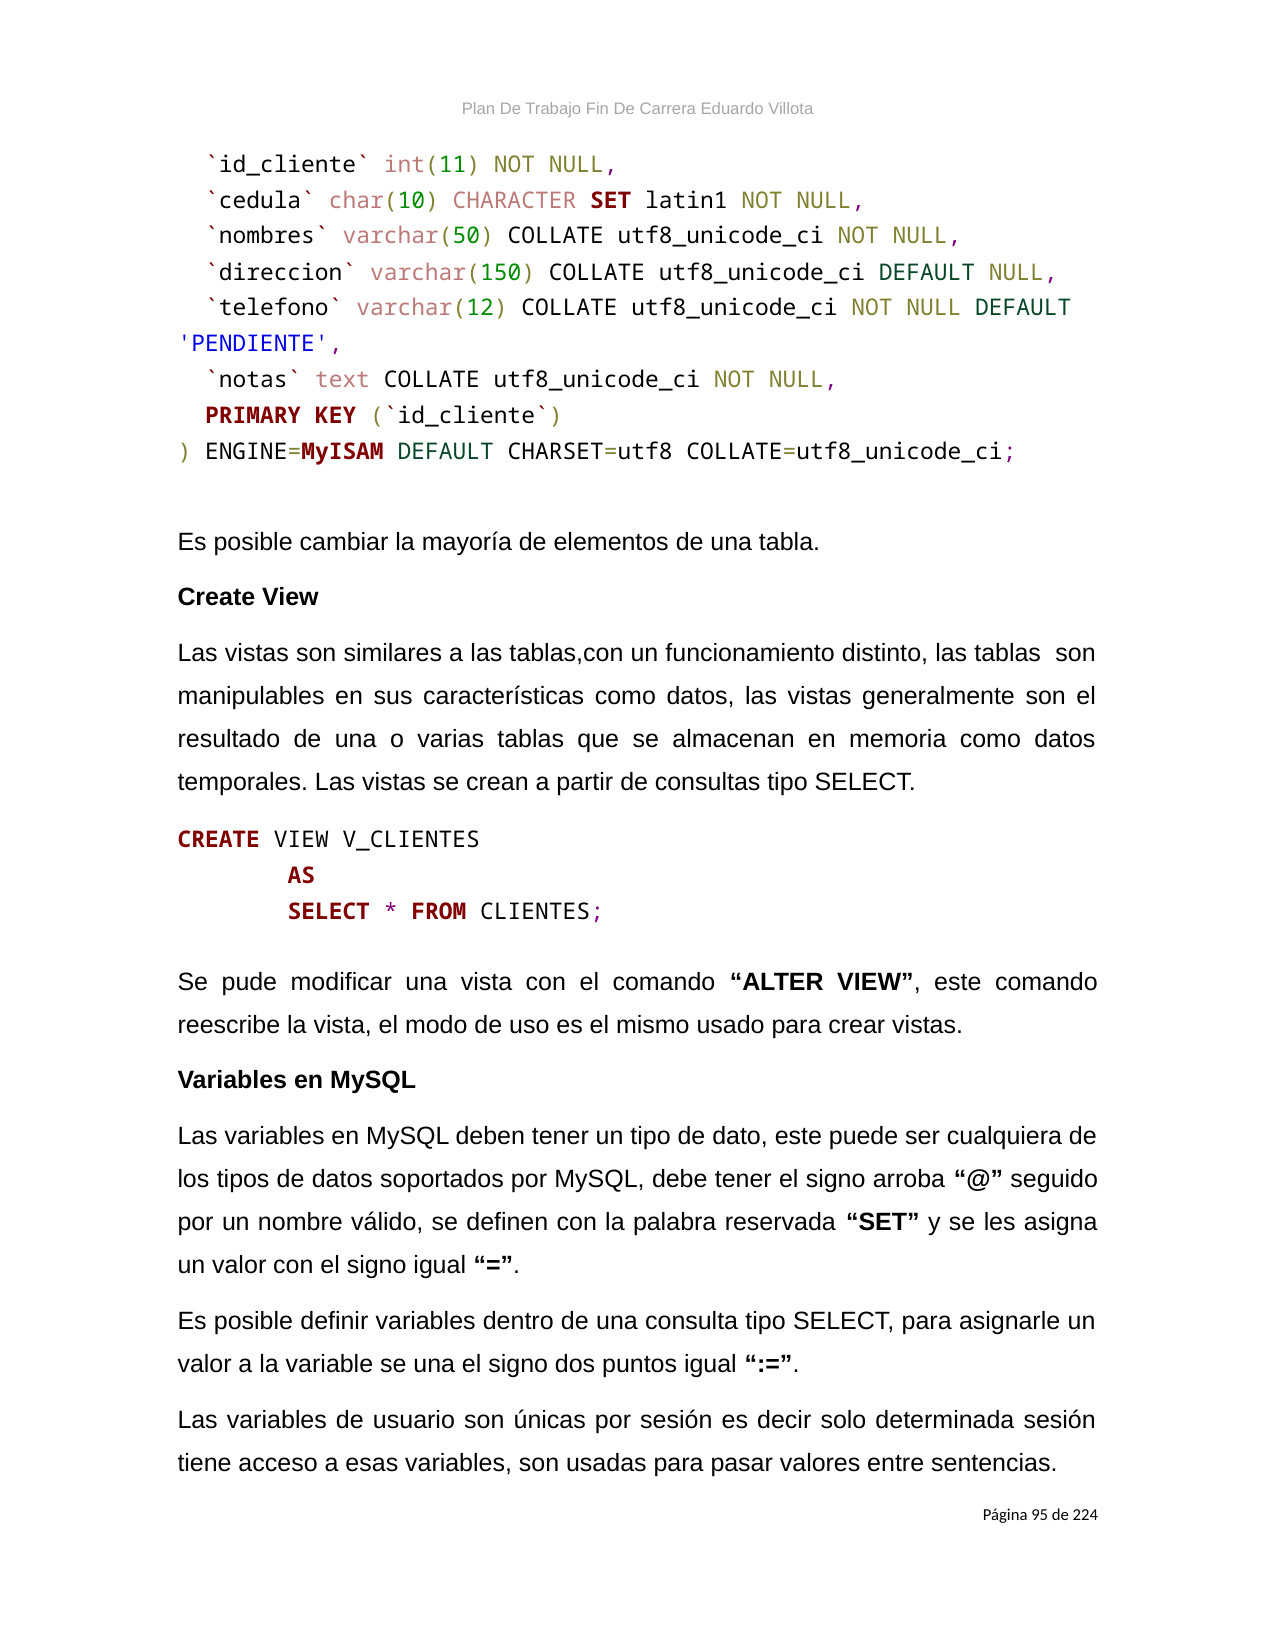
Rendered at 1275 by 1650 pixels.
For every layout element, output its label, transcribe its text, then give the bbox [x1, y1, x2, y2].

text ) ENGINE=MyISAM DEFAULT CHARSET=utf8 COLLATE=utf8_unicode_ci; [177, 435, 1098, 466]
text `id_cliente` int(11) NOT NULL, [177, 148, 1098, 179]
text `nombres` varchar(50) COLLATE utf8_unicode_ci NOT NULL, [177, 219, 1098, 251]
text Las variables de usuario son únicas por sesión es decir solo determinada sesión tiene acceso a esas variables, son usadas para pasar valores entre sentencias. [177, 1405, 1098, 1477]
text Create View [177, 582, 1098, 611]
text `telefono` varchar(12) COLLATE utf8_unicode_ci NOT NULL DEFAULT 'PENDIENTE', [177, 291, 1098, 358]
text `notas` text COLLATE utf8_unicode_ci NOT NULL, [177, 363, 1098, 394]
text Las vistas son similares a las tablas,con un funcionamiento distinto, las tablas son manipulables en sus características como datos, las vistas generalmente son el resultado de una o varias tablas que se almacenan en memoria como datos temporales. Las vistas se crean a partir de consultas tipo SELECT. [177, 638, 1098, 796]
text Se pude modificar una vista con el comando “ALTER VIEW”, este comando reescribe la vista, el modo de uso es el mismo usado para crear vistas. [177, 967, 1098, 1038]
text `cedula` char(10) CHARACTER SET latin1 NOT NULL, [177, 183, 1098, 215]
text AS [177, 859, 1098, 890]
text `direccion` varchar(150) COLLATE utf8_unicode_ci DEFAULT NULL, [177, 255, 1098, 287]
text Es posible definir variables dentro de una consulta tipo SELECT, para asignarle un valor a la variable se una el signo dos puntos igual “:=”. [177, 1306, 1098, 1378]
text PRIMARY KEY (`id_cliente`) [177, 399, 1098, 430]
text CREATE VIEW V_CLIENTES [177, 823, 1098, 854]
text Es posible cambiar la mayoría de elementos de una tabla. [177, 527, 1098, 555]
text Variables en MySQL [177, 1065, 1098, 1094]
text SELECT * FROM CLIENTES; [177, 895, 1098, 926]
text Las variables en MySQL deben tener un tipo de dato, este puede ser cualquiera de los tipos de datos soportados por MySQL, debe tener el signo arroba “@” seguido por un nombre válido, se definen con la palabra reservada “SET” y se les asigna un valor con el signo igual “=”. [177, 1121, 1098, 1279]
